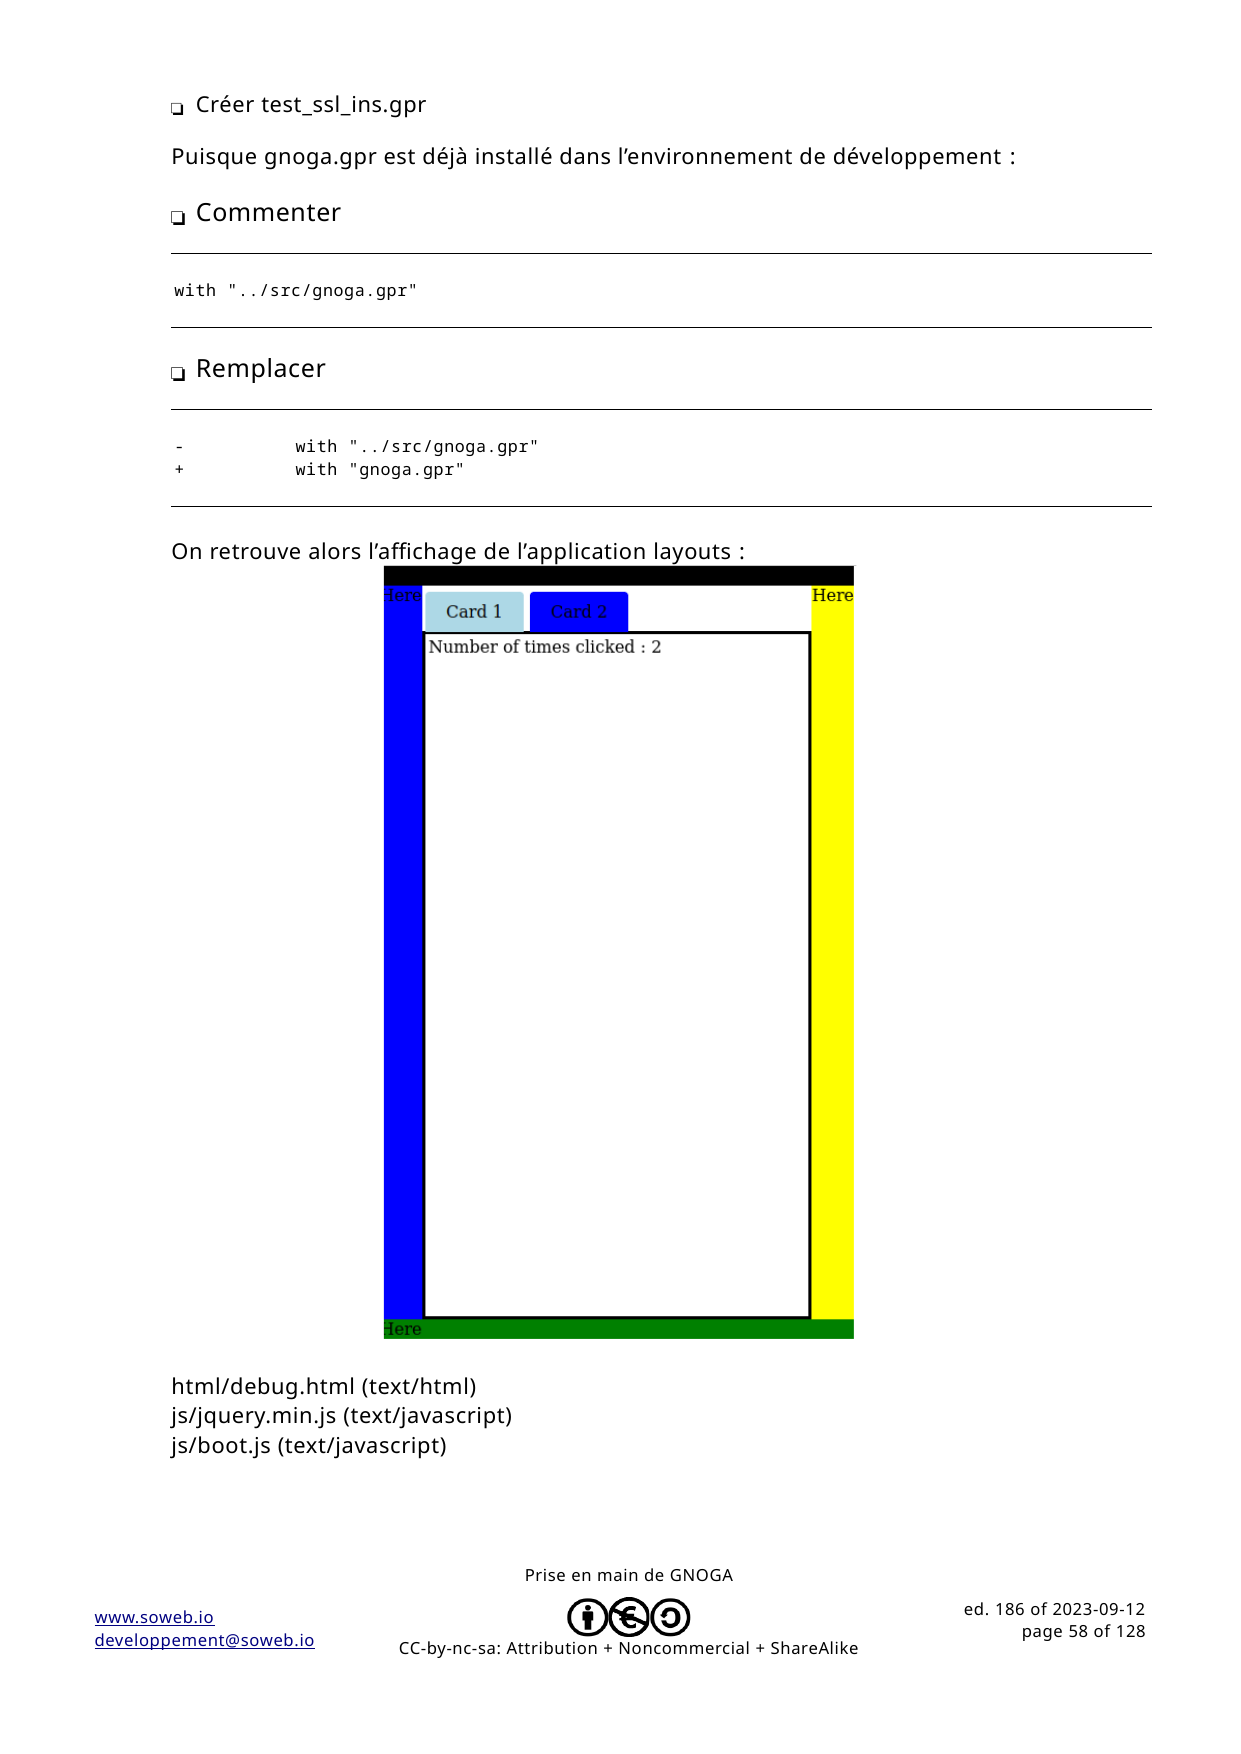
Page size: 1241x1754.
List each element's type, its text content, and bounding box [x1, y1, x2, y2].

text js/jquery.min.js (text/javascript) [171, 1400, 1152, 1430]
list + with "gnoga.gpr" [171, 454, 1152, 506]
subtitle Créer test_ssl_ins.gpr [171, 88, 1152, 129]
text js/boot.js (text/javascript) [171, 1430, 1152, 1460]
list - with "../src/gnoga.gpr" [171, 432, 1152, 454]
subtitle Commenter [171, 194, 1152, 241]
text On retrouve alors l’affichage de l’application layouts : [171, 536, 1152, 565]
list with "../src/gnoga.gpr" [171, 254, 1152, 327]
text Puisque gnoga.gpr est déjà installé dans l’environnement de développement : [171, 141, 1152, 171]
text html/debug.html (text/html) [171, 1371, 1152, 1400]
picture [383, 565, 857, 1341]
picture [566, 1597, 691, 1637]
subtitle Remplacer [171, 351, 1152, 397]
